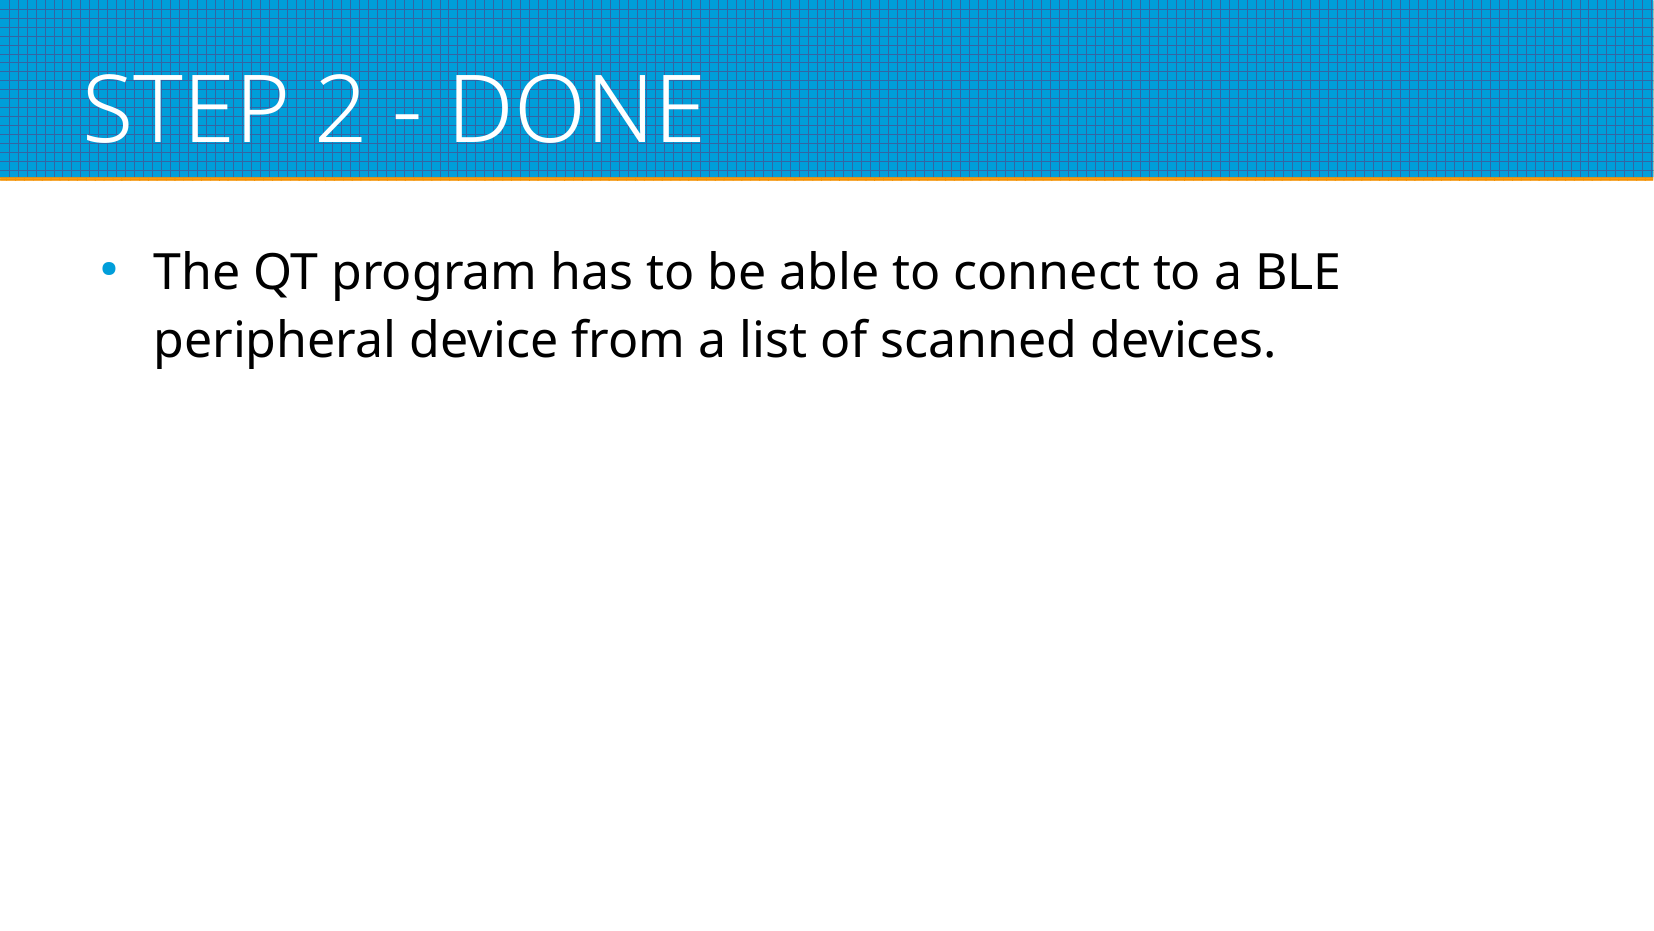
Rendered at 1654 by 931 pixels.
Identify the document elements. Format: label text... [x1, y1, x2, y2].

list The QT program has to be able to connect to a BLE peripheral device from a list of scanned devices. [82, 236, 1563, 811]
title STEP 2 - DONE [82, 14, 1571, 171]
